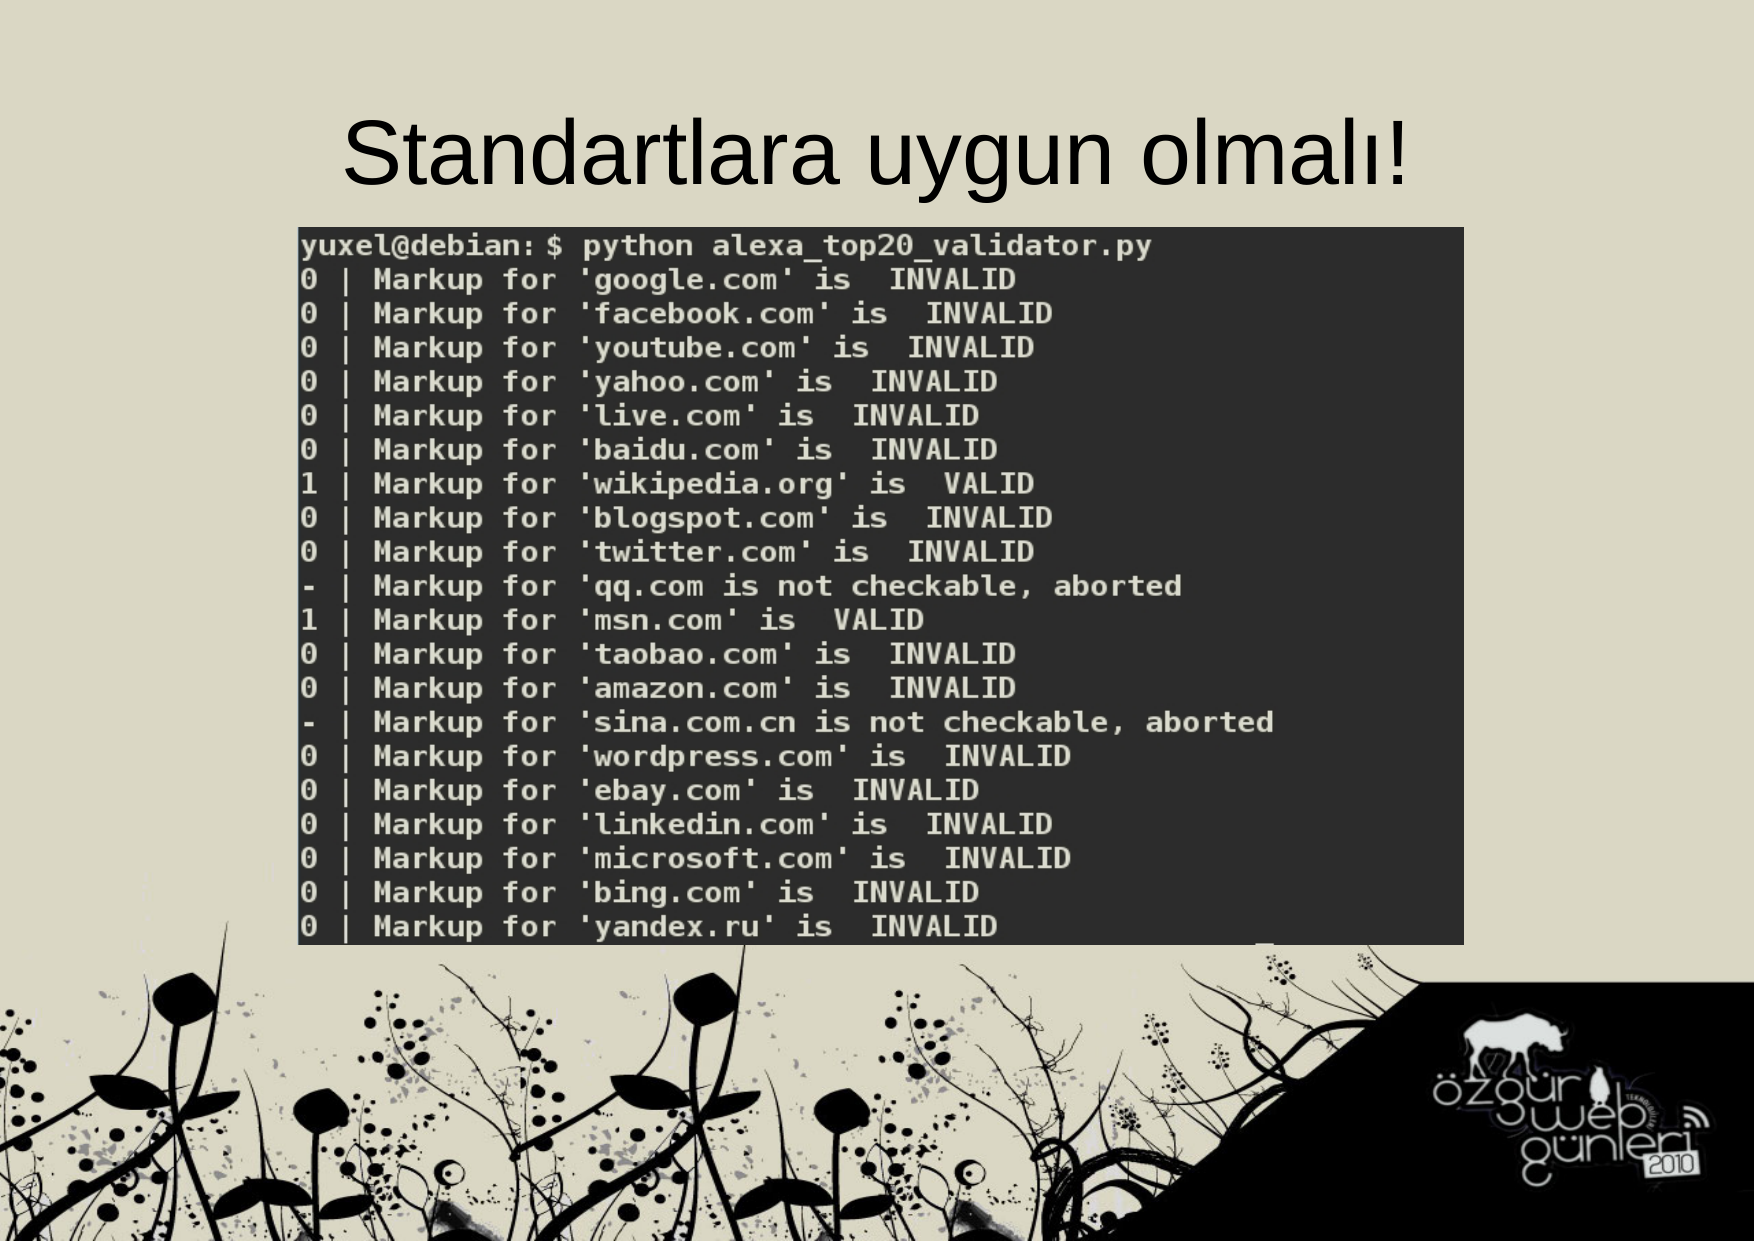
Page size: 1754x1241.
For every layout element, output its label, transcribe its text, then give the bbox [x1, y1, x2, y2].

picture [0, 0, 1754, 1241]
title Standartlara uygun olmalı! [87, 49, 1667, 257]
